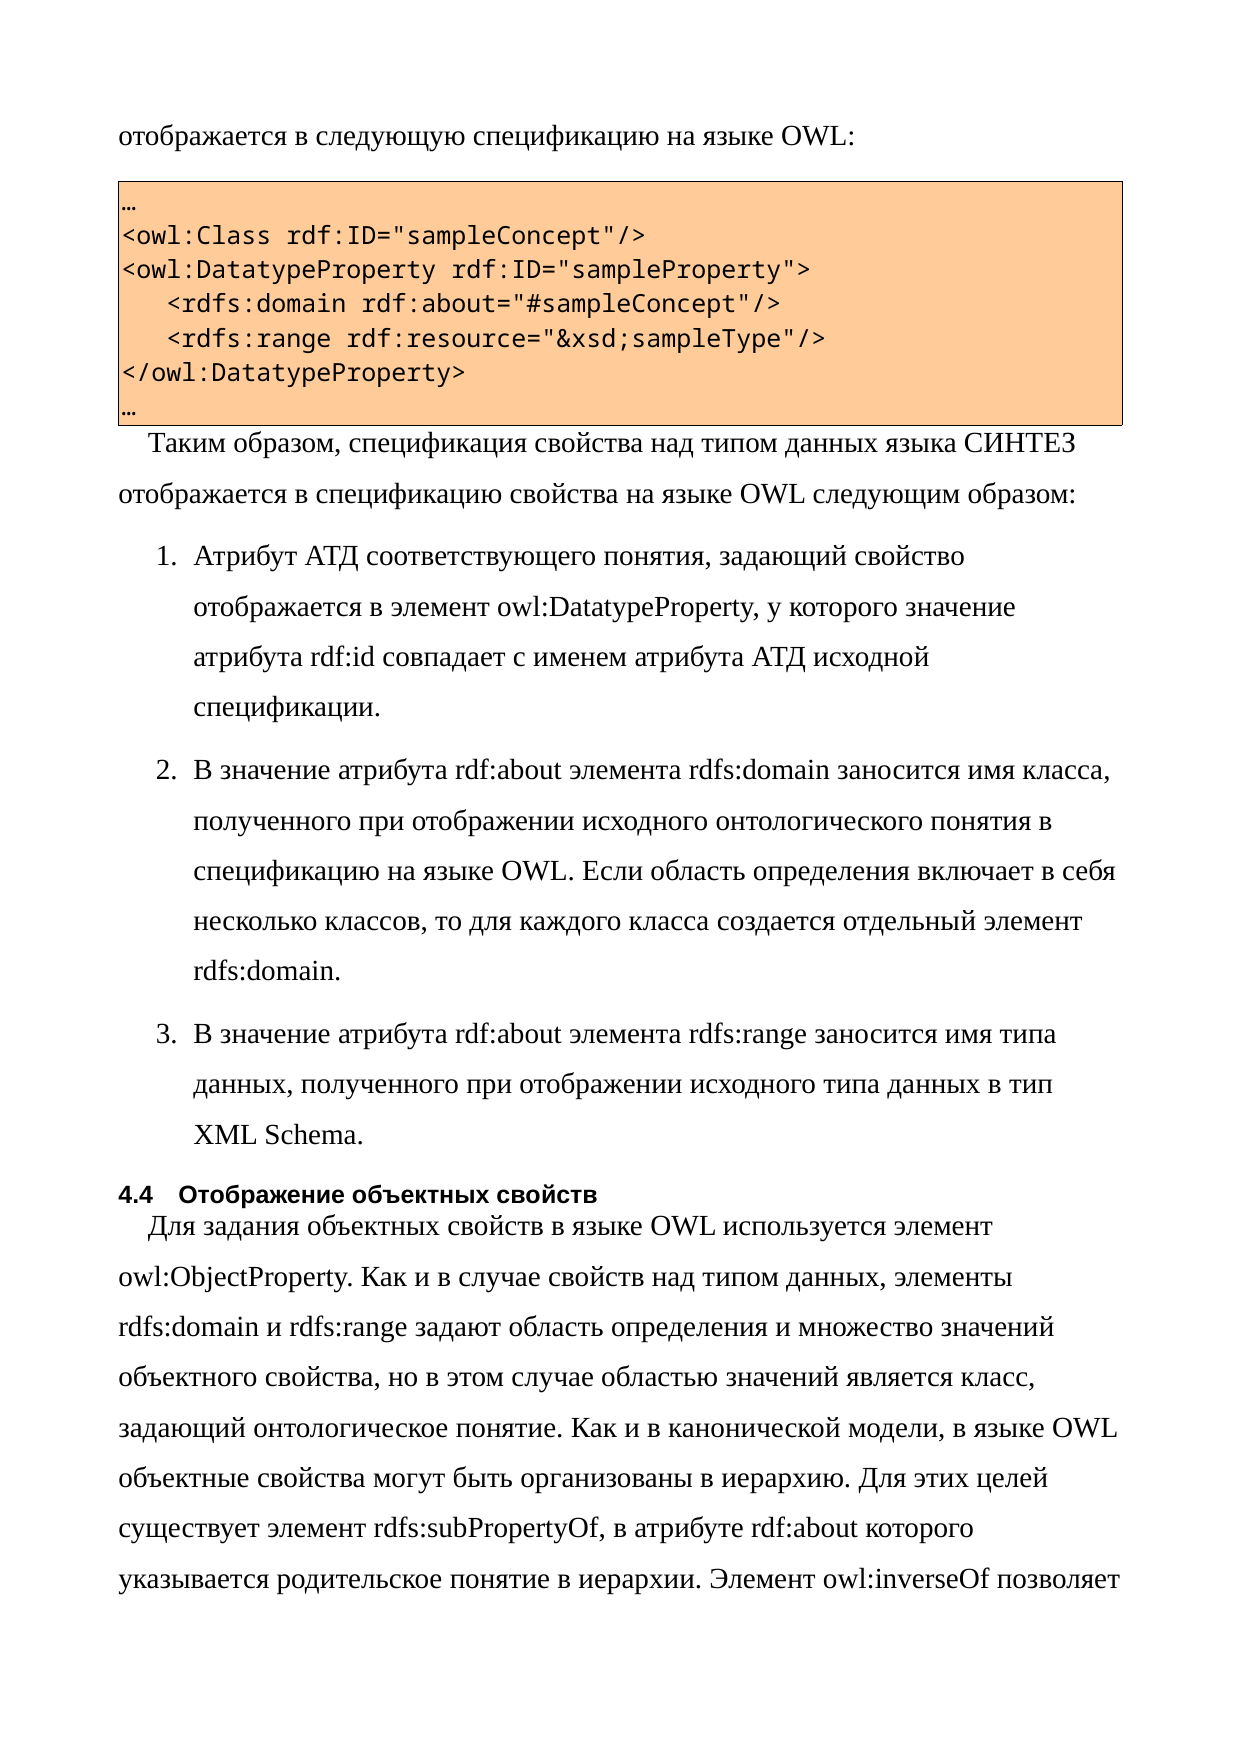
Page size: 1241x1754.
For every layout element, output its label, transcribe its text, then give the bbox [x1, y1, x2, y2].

list Атрибут АТД соответствующего понятия, задающий свойство отображается в элемент owl:DatatypeProperty, у которого значение атрибута rdf:id совпадает с именем атрибута АТД исходной спецификации. [156, 538, 1122, 723]
subtitle Отображение объектных свойств [118, 1180, 1122, 1208]
text … [119, 182, 1122, 215]
text отображается в следующую спецификацию на языке OWL: [118, 118, 1122, 152]
text <owl:Class rdf:ID="sampleConcept"/> <owl:DatatypeProperty rdf:ID="sampleProperty"> <rdfs:domain rdf:about="#sampleConcept"/> <rdfs:range rdf:resource="&xsd;sampleType"/> </owl:DatatypeProperty> … [119, 215, 1122, 425]
list В значение атрибута rdf:about элемента rdfs:domain заносится имя класса, полученного при отображении исходного онтологического понятия в спецификацию на языке OWL. Если область определения включает в себя несколько классов, то для каждого класса создается отдельный элемент rdfs:domain. [156, 752, 1122, 987]
text Таким образом, спецификация свойства над типом данных языка СИНТЕЗ отображается в спецификацию свойства на языке OWL следующим образом: [118, 426, 1122, 509]
text Для задания объектных свойств в языке OWL используется элемент owl:ObjectProperty. Как и в случае свойств над типом данных, элементы rdfs:domain и rdfs:range задают область определения и множество значений объектного свойства, но в этом случае областью значений является класс, задающий онтологическое понятие. Как и в канонической модели, в языке OWL объектные свойства могут быть организованы в иерархию. Для этих целей существует элемент rdfs:subPropertyOf, в атрибуте rdf:about которого указывается родительское понятие в иерархии. Элемент owl:inverseOf позволяет [118, 1208, 1122, 1594]
list В значение атрибута rdf:about элемента rdfs:range заносится имя типа данных, полученного при отображении исходного типа данных в тип XML Schema. [156, 1016, 1122, 1151]
